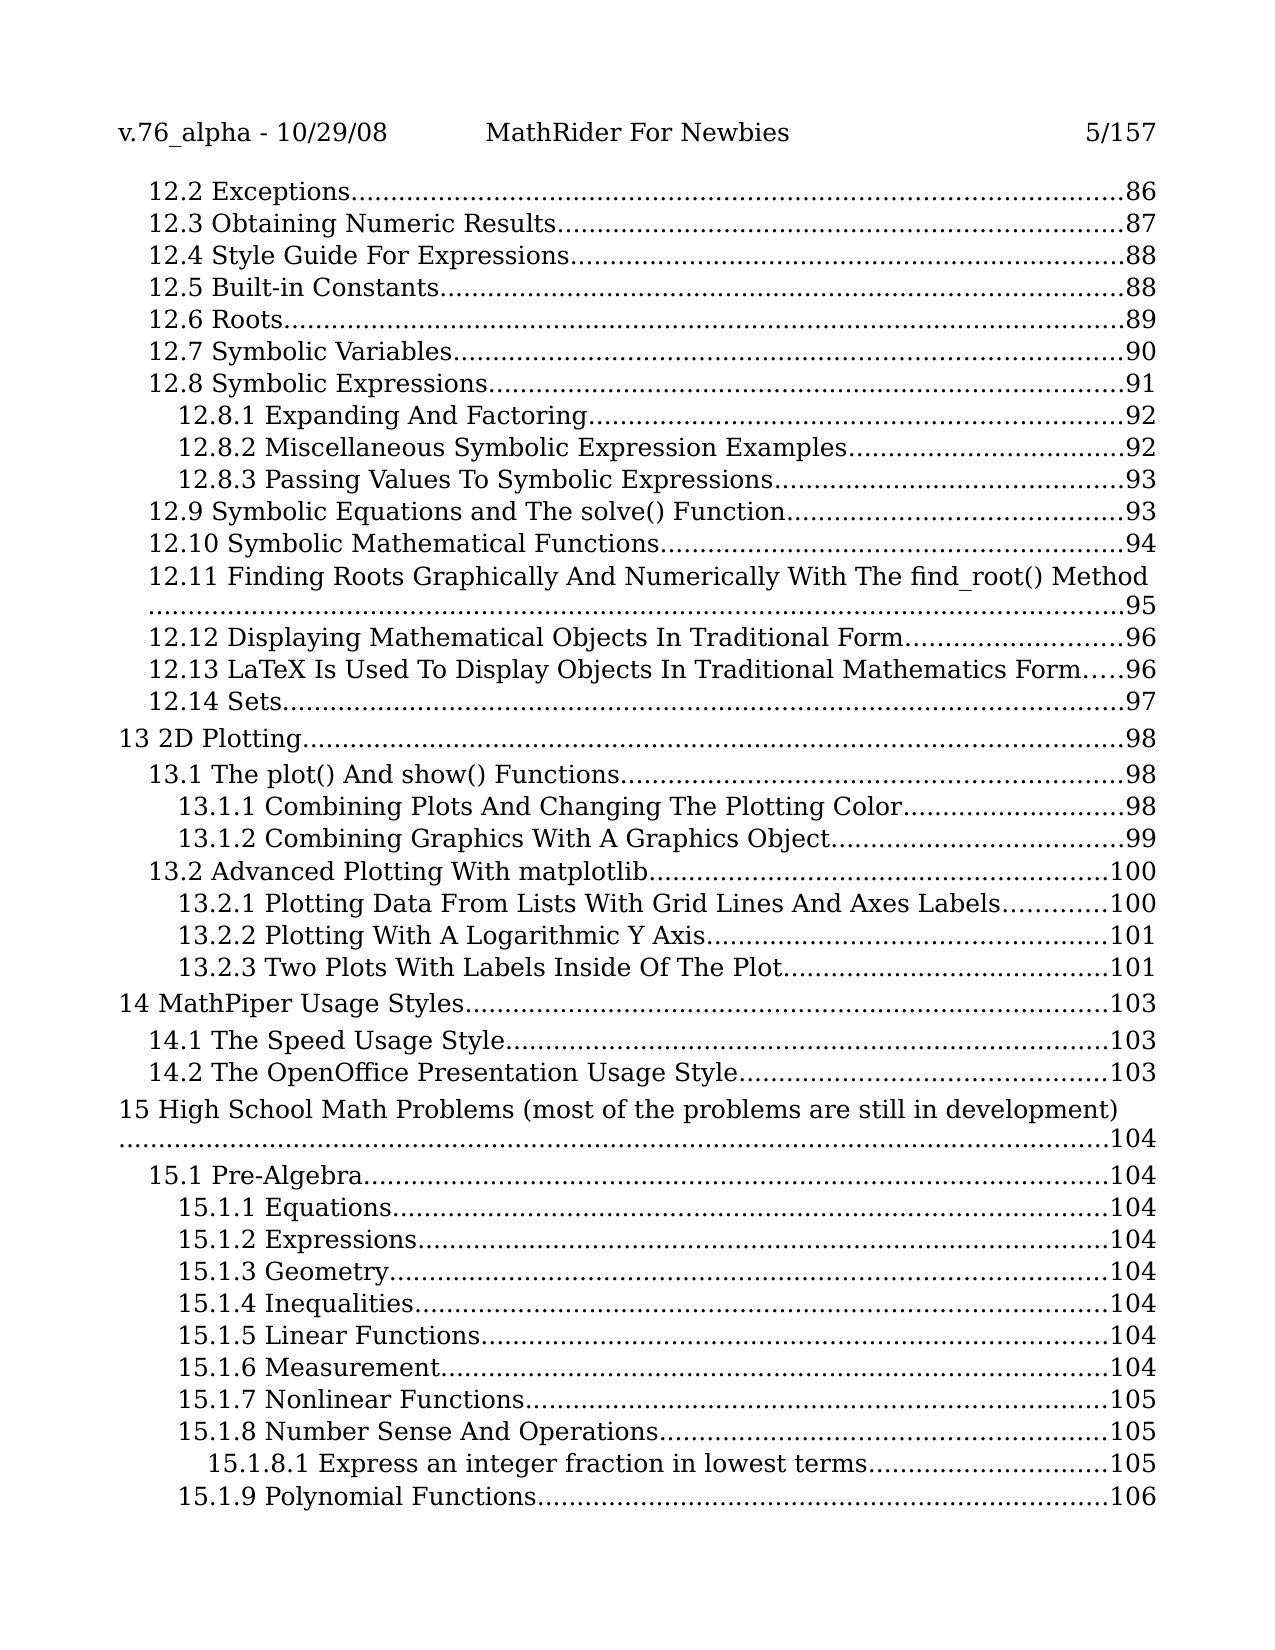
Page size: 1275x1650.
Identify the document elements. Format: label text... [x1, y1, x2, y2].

text 13.1 The plot() And show() Functions 98 [148, 761, 1157, 790]
text 15.1.4 Inequalities 104 [177, 1289, 1157, 1318]
text 12.2 Exceptions 86 [148, 177, 1157, 206]
text 12.8.2 Miscellaneous Symbolic Expression Examples 92 [177, 433, 1157, 463]
text 13.2.2 Plotting With A Logarithmic Y Axis 101 [177, 921, 1157, 950]
text 12.11 Finding Roots Graphically And Numerically With The find_root() Method 95 [148, 562, 1157, 620]
text 12.10 Symbolic Mathematical Functions 94 [148, 530, 1157, 559]
text 15.1 Pre-Algebra 104 [148, 1161, 1157, 1190]
text 15.1.8 Number Sense And Operations 105 [177, 1418, 1157, 1447]
text 15.1.7 Nonlinear Functions 105 [177, 1386, 1157, 1415]
text 14 MathPiper Usage Styles 103 [118, 990, 1157, 1019]
text 13.2 Advanced Plotting With matplotlib 100 [148, 857, 1157, 886]
text 15.1.2 Expressions 104 [177, 1225, 1157, 1254]
text 12.8 Symbolic Expressions 91 [148, 369, 1157, 398]
text 12.8.3 Passing Values To Symbolic Expressions 93 [177, 466, 1157, 495]
text 12.7 Symbolic Variables 90 [148, 337, 1157, 366]
text 13.2.1 Plotting Data From Lists With Grid Lines And Axes Labels 100 [177, 889, 1157, 918]
text 12.5 Built-in Constants 88 [148, 273, 1157, 302]
text 13.1.1 Combining Plots And Changing The Plotting Color 98 [177, 793, 1157, 822]
text 13 2D Plotting 98 [118, 724, 1157, 753]
text 15.1.3 Geometry 104 [177, 1257, 1157, 1286]
text 12.6 Roots 89 [148, 305, 1157, 334]
text 12.13 LaTeX Is Used To Display Objects In Traditional Mathematics Form 96 [148, 655, 1157, 684]
text 12.12 Displaying Mathematical Objects In Traditional Form 96 [148, 623, 1157, 652]
text 12.8.1 Expanding And Factoring 92 [177, 401, 1157, 431]
text 15.1.8.1 Express an integer fraction in lowest terms 105 [207, 1450, 1157, 1479]
text 13.2.3 Two Plots With Labels Inside Of The Plot 101 [177, 953, 1157, 982]
text 12.3 Obtaining Numeric Results 87 [148, 209, 1157, 238]
text 15 High School Math Problems (most of the problems are still in development) 104 [118, 1095, 1157, 1153]
text 12.14 Sets 97 [148, 687, 1157, 716]
text 12.4 Style Guide For Expressions 88 [148, 241, 1157, 270]
text 15.1.5 Linear Functions 104 [177, 1321, 1157, 1351]
text 15.1.6 Measurement 104 [177, 1353, 1157, 1383]
text 13.1.2 Combining Graphics With A Graphics Object 99 [177, 825, 1157, 854]
text 14.1 The Speed Usage Style 103 [148, 1026, 1157, 1056]
text 15.1.1 Equations 104 [177, 1193, 1157, 1222]
text 12.9 Symbolic Equations and The solve() Function 93 [148, 498, 1157, 527]
text 14.2 The OpenOffice Presentation Usage Style 103 [148, 1058, 1157, 1088]
text 15.1.9 Polynomial Functions 106 [177, 1482, 1157, 1511]
